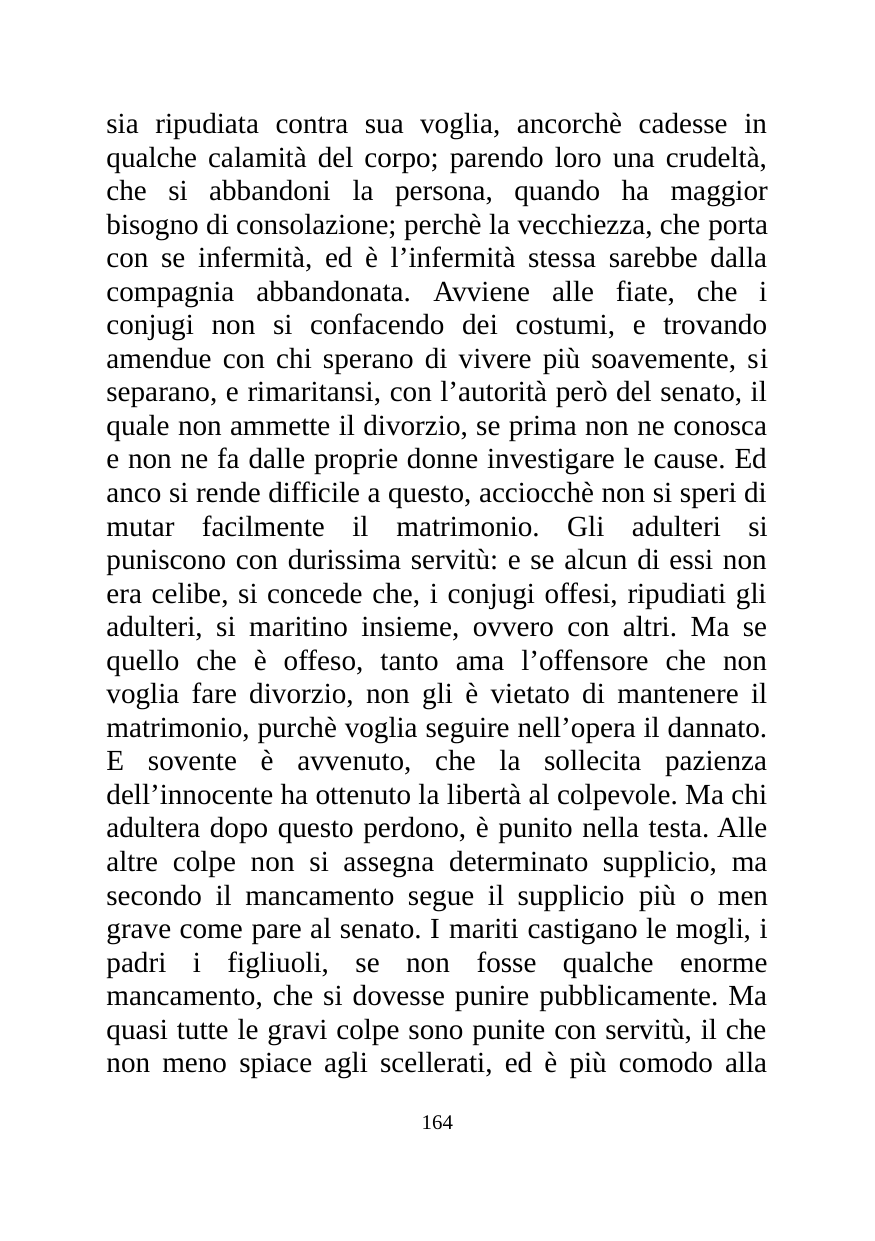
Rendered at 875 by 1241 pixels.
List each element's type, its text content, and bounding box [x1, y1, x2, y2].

text sia ripudiata contra sua voglia, ancorchè cadesse in qualche calamità del corpo; parendo loro una crudeltà, che si abbandoni la persona, quando ha maggior bisogno di consolazione; perchè la vecchiezza, che porta con se infermità, ed è l’infermità stessa sarebbe dalla compagnia abbandonata. Avviene alle fiate, che i conjugi non si confacendo dei costumi, e trovando amendue con chi sperano di vivere più soavemente, si separano, e rimaritansi, con l’autorità però del senato, il quale non ammette il divorzio, se prima non ne conosca e non ne fa dalle proprie donne investigare le cause. Ed anco si rende difficile a questo, acciocchè non si speri di mutar facilmente il matrimonio. Gli adulteri si puniscono con durissima servitù: e se alcun di essi non era celibe, si concede che, i conjugi offesi, ripudiati gli adulteri, si maritino insieme, ovvero con altri. Ma se quello che è offeso, tanto ama l’offensore che non voglia fare divorzio, non gli è vietato di mantenere il matrimonio, purchè voglia seguire nell’opera il dannato. E sovente è avvenuto, che la sollecita pazienza dell’innocente ha ottenuto la libertà al colpevole. Ma chi adultera dopo questo perdono, è punito nella testa. Alle altre colpe non si assegna determinato supplicio, ma secondo il mancamento segue il supplicio più o men grave come pare al senato. I mariti castigano le mogli, i padri i figliuoli, se non fosse qualche enorme mancamento, che si dovesse punire pubblicamente. Ma quasi tutte le gravi colpe sono punite con servitù, il che non meno spiace agli scellerati, ed è più comodo alla [106, 106, 768, 1079]
